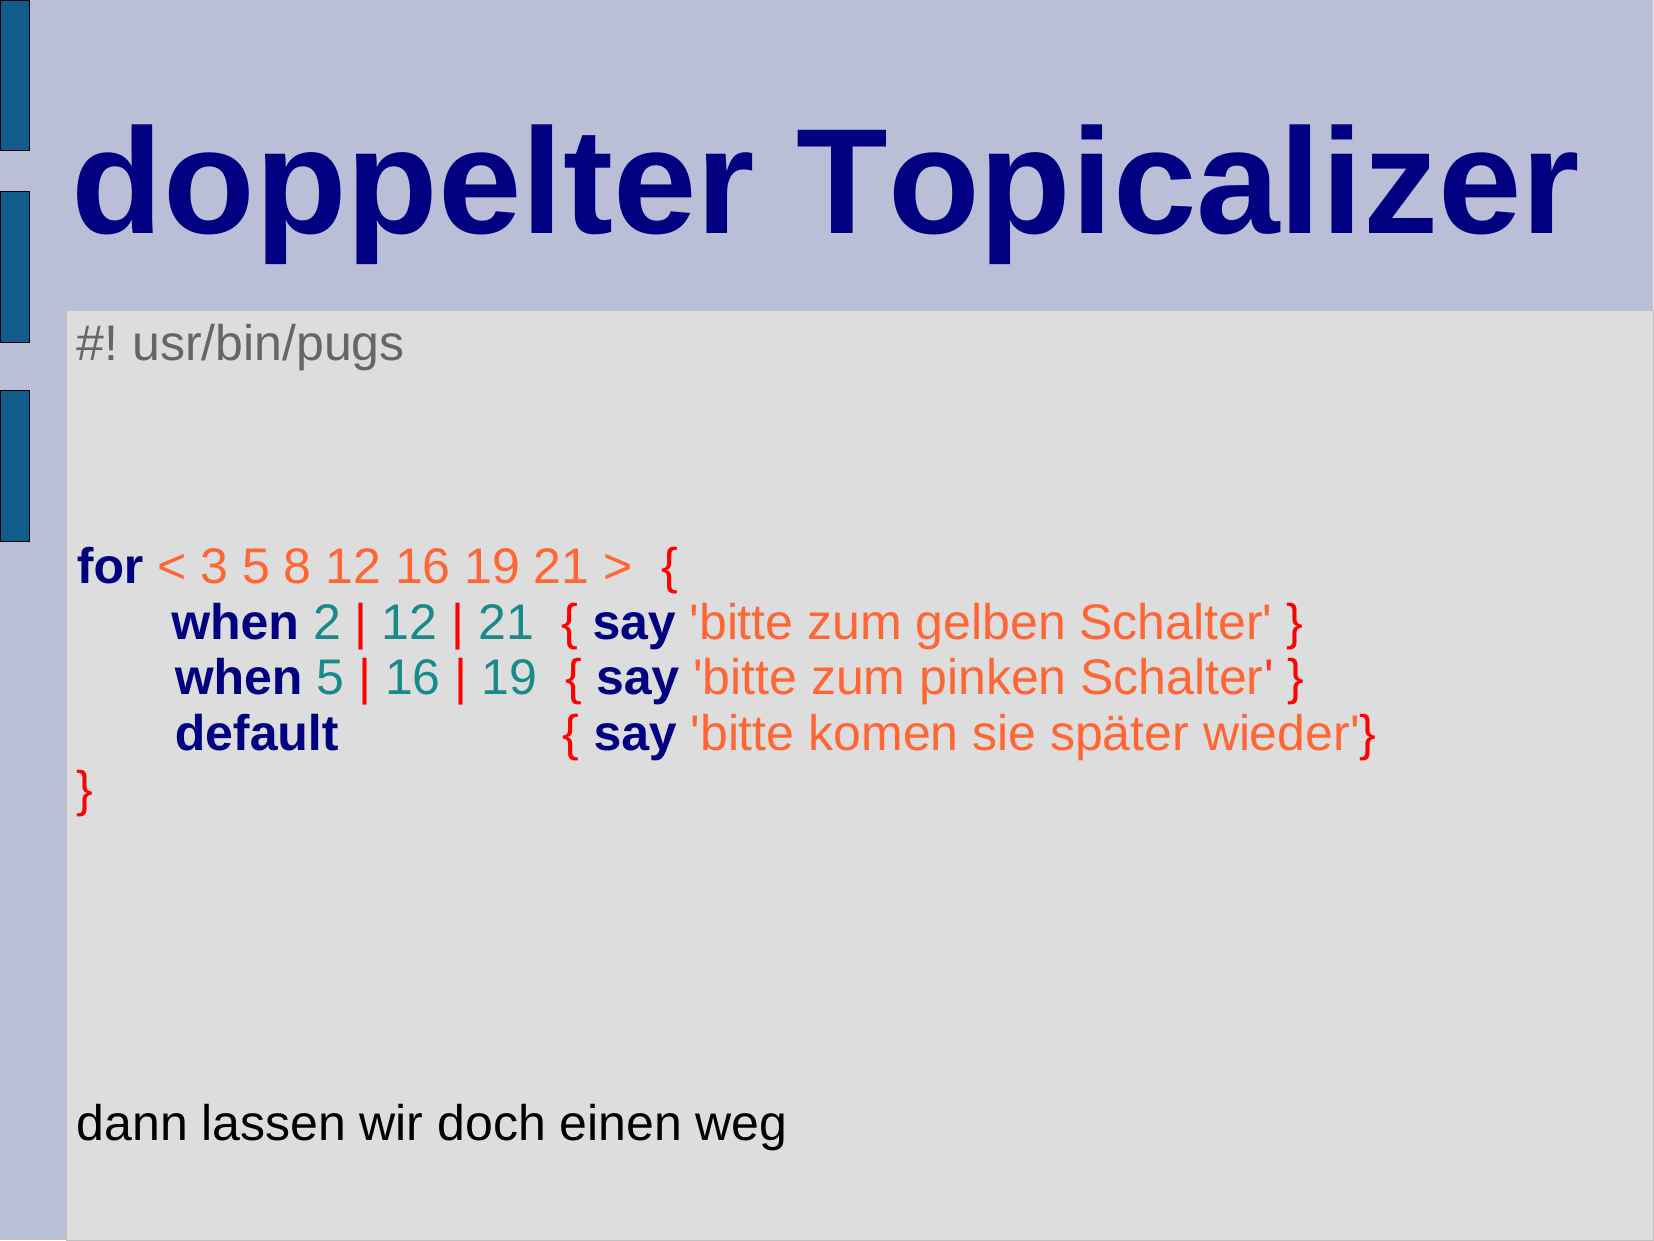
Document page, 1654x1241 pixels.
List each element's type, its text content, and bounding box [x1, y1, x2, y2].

list #! usr/bin/pugs for < 3 5 8 12 16 19 21 > { when 2 | 12 | 21 { say 'bitte zum gelben Schalter' } when 5 | 16 | 19 { say 'bitte zum pinken Schalter' } default { say 'bitte komen sie später wieder'} } dann lassen wir doch einen weg [76, 315, 1654, 1182]
title doppelter Topicalizer [59, 78, 1595, 286]
